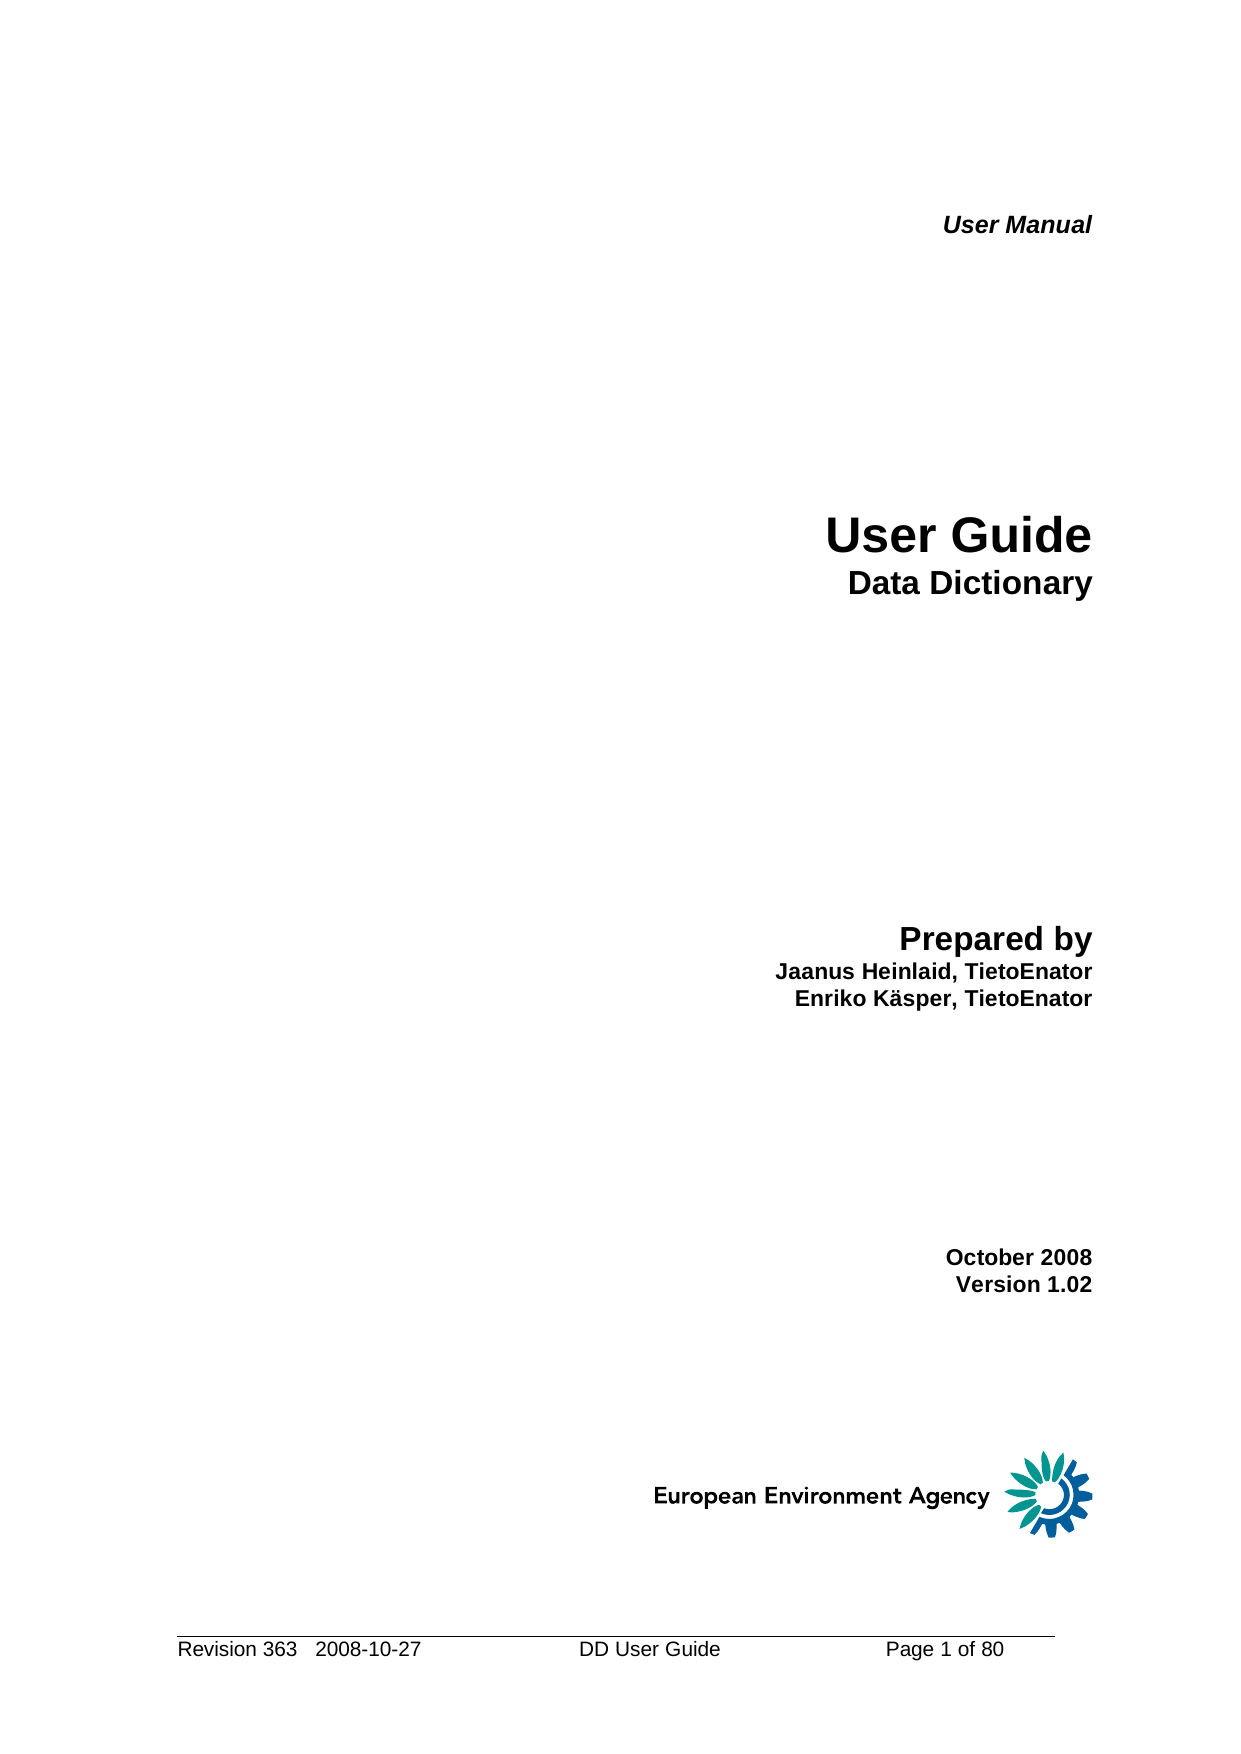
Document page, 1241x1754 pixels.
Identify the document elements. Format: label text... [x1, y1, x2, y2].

title User Guide [177, 506, 1092, 563]
text User Manual [177, 210, 1092, 239]
title Jaanus Heinlaid, TietoEnator [177, 957, 1092, 984]
title Data Dictionary [177, 563, 1092, 602]
title Version 1.02 [177, 1271, 1092, 1298]
title October 2008 [177, 1244, 1092, 1271]
subtitle Prepared by [177, 919, 1092, 957]
title Enriko Käsper, TietoEnator [177, 984, 1092, 1012]
